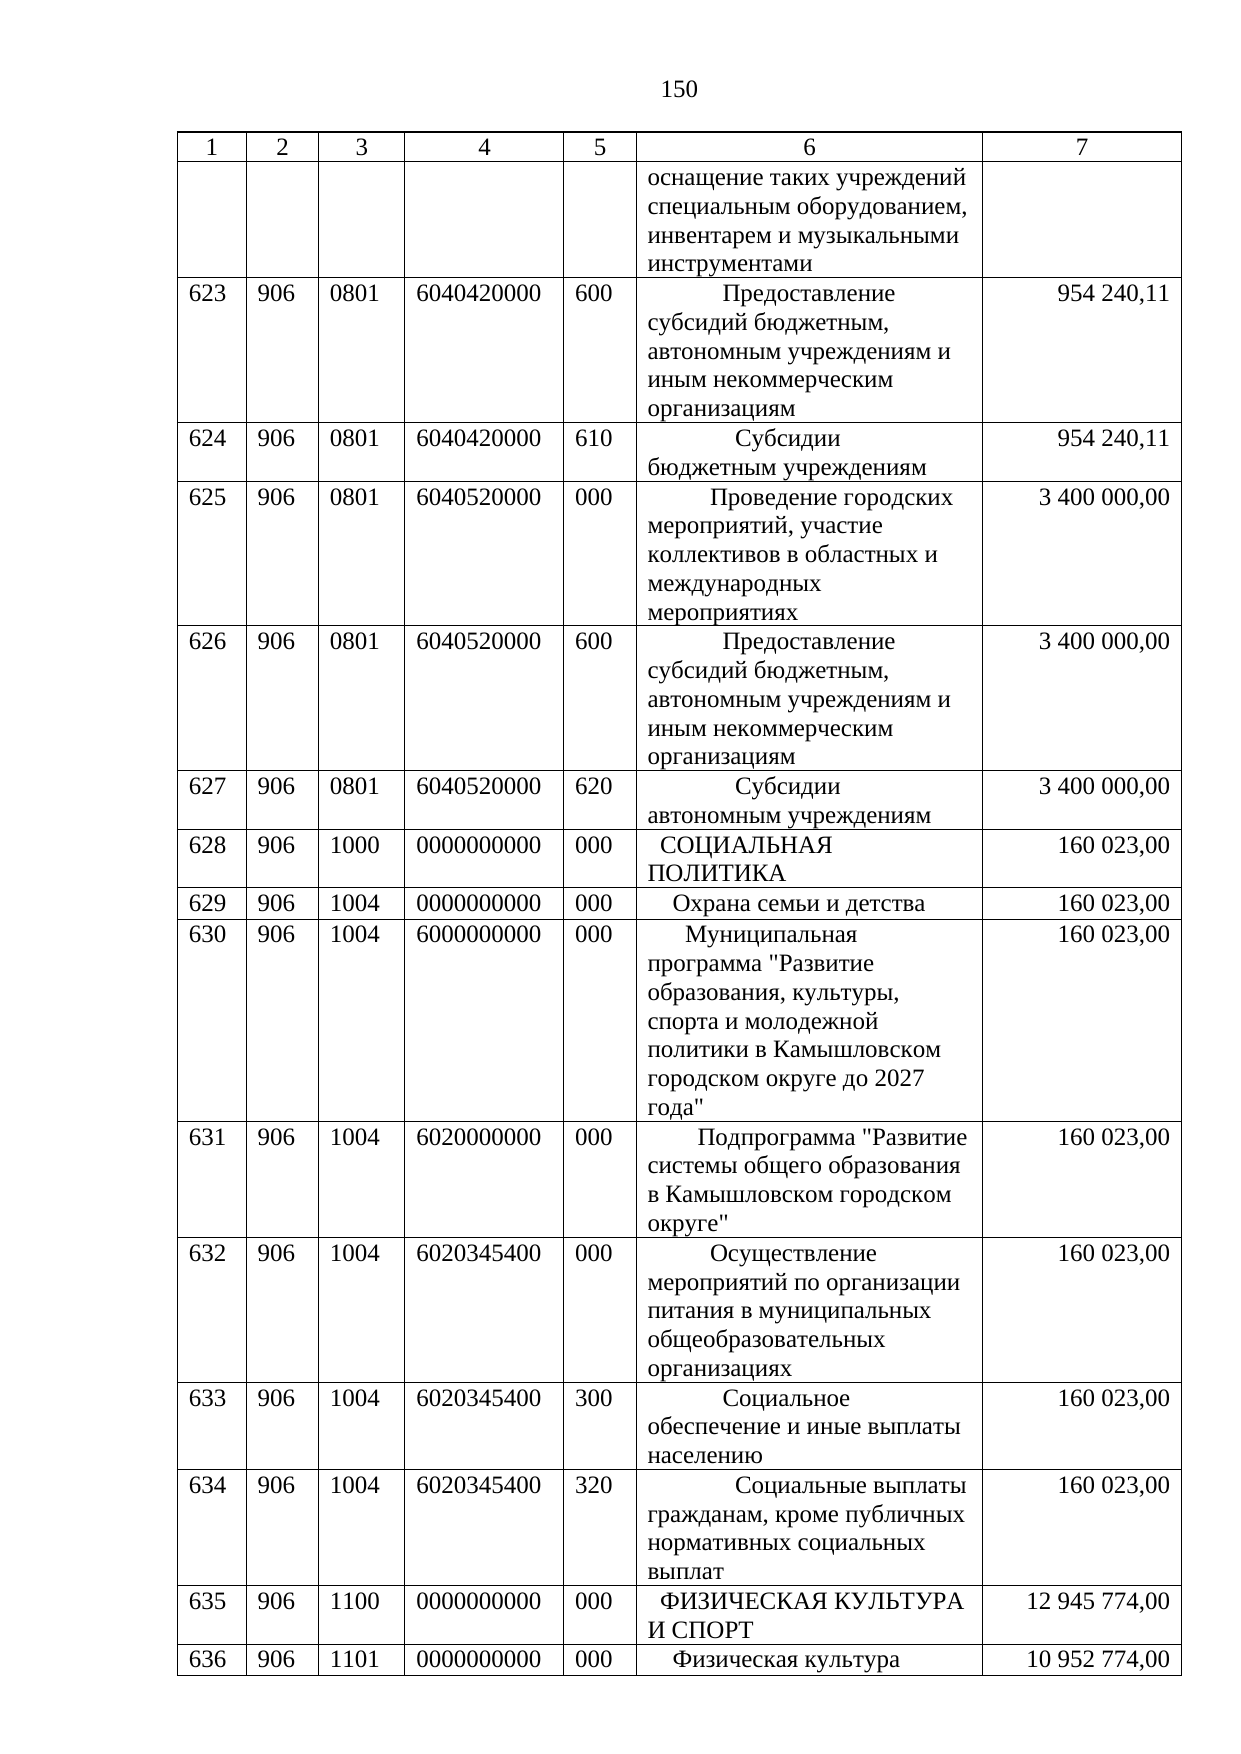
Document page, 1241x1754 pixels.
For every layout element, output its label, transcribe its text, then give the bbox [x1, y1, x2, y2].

table_cell Субсидии бюджетным учреждениям [637, 423, 982, 481]
table_cell Проведение городских мероприятий, участие коллективов в областных и международных мероприятиях [637, 482, 982, 625]
table_cell 600 [564, 278, 636, 422]
table_cell 0801 [319, 771, 404, 829]
table_cell 632 [178, 1238, 246, 1382]
table_cell 633 [178, 1383, 246, 1469]
table_cell [983, 162, 1181, 277]
table_cell 6040520000 [405, 482, 563, 625]
table_cell 1004 [319, 888, 404, 918]
table_cell 631 [178, 1122, 246, 1237]
table_cell 906 [247, 920, 318, 1121]
table_cell 1000 [319, 830, 404, 887]
table_cell [564, 162, 636, 277]
table_cell 10 952 774,00 [983, 1645, 1181, 1675]
table_cell 6040520000 [405, 771, 563, 829]
table_cell 610 [564, 423, 636, 481]
table_cell 625 [178, 482, 246, 625]
table_cell 954 240,11 [983, 423, 1181, 481]
table_cell 906 [247, 1645, 318, 1675]
table_cell 320 [564, 1470, 636, 1585]
table_cell 000 [564, 920, 636, 1121]
table_cell 12 945 774,00 [983, 1586, 1181, 1643]
table_cell 0000000000 [405, 888, 563, 918]
table_cell 000 [564, 830, 636, 887]
table_cell 3 400 000,00 [983, 482, 1181, 625]
table_cell 160 023,00 [983, 830, 1181, 887]
table_cell 160 023,00 [983, 920, 1181, 1121]
table_cell 6020345400 [405, 1470, 563, 1585]
table_cell 600 [564, 626, 636, 770]
table_cell 906 [247, 1586, 318, 1643]
table_cell 1004 [319, 1238, 404, 1382]
table_cell ФИЗИЧЕСКАЯ КУЛЬТУРА И СПОРТ [637, 1586, 982, 1643]
table_cell 000 [564, 482, 636, 625]
table_cell 906 [247, 888, 318, 918]
table_cell 634 [178, 1470, 246, 1585]
table_cell 160 023,00 [983, 1470, 1181, 1585]
table_cell 0801 [319, 423, 404, 481]
table_cell 160 023,00 [983, 1238, 1181, 1382]
table_cell [178, 162, 246, 277]
table_cell Предоставление субсидий бюджетным, автономным учреждениям и иным некоммерческим организациям [637, 278, 982, 422]
table_header 5 [564, 133, 636, 161]
table_cell 627 [178, 771, 246, 829]
table_cell 160 023,00 [983, 1122, 1181, 1237]
table_cell 629 [178, 888, 246, 918]
table_cell 6020345400 [405, 1238, 563, 1382]
table_cell 000 [564, 1238, 636, 1382]
table_cell Муниципальная программа "Развитие образования, культуры, спорта и молодежной политики в Камышловском городском округе до 2027 года" [637, 920, 982, 1121]
table_cell Подпрограмма "Развитие системы общего образования в Камышловском городском округе" [637, 1122, 982, 1237]
table_header 6 [637, 133, 982, 161]
table_cell 906 [247, 771, 318, 829]
table_cell 906 [247, 1383, 318, 1469]
table_cell 6040420000 [405, 423, 563, 481]
table_cell СОЦИАЛЬНАЯ ПОЛИТИКА [637, 830, 982, 887]
table_cell 635 [178, 1586, 246, 1643]
table_cell 623 [178, 278, 246, 422]
table_header 2 [247, 133, 318, 161]
table_cell 1101 [319, 1645, 404, 1675]
table_cell 906 [247, 626, 318, 770]
table_cell 954 240,11 [983, 278, 1181, 422]
table_cell Социальные выплаты гражданам, кроме публичных нормативных социальных выплат [637, 1470, 982, 1585]
table_cell 6040520000 [405, 626, 563, 770]
table_cell 0000000000 [405, 1586, 563, 1643]
table_header 3 [319, 133, 404, 161]
table_cell оснащение таких учреждений специальным оборудованием, инвентарем и музыкальными инструментами [637, 162, 982, 277]
table_cell 000 [564, 1645, 636, 1675]
table_cell Осуществление мероприятий по организации питания в муниципальных общеобразовательных организациях [637, 1238, 982, 1382]
table_cell 1004 [319, 1383, 404, 1469]
table_cell 000 [564, 888, 636, 918]
table_cell 6040420000 [405, 278, 563, 422]
table_cell 000 [564, 1122, 636, 1237]
table_cell [247, 162, 318, 277]
table_cell Охрана семьи и детства [637, 888, 982, 918]
table_cell 626 [178, 626, 246, 770]
table_header 1 [178, 133, 246, 161]
table_cell Предоставление субсидий бюджетным, автономным учреждениям и иным некоммерческим организациям [637, 626, 982, 770]
table_cell 906 [247, 423, 318, 481]
table_cell 6020000000 [405, 1122, 563, 1237]
table_cell 3 400 000,00 [983, 626, 1181, 770]
table_cell 1004 [319, 1122, 404, 1237]
table_cell 1004 [319, 920, 404, 1121]
table_cell 906 [247, 1122, 318, 1237]
table_cell 630 [178, 920, 246, 1121]
table_cell 160 023,00 [983, 1383, 1181, 1469]
table_cell 300 [564, 1383, 636, 1469]
table_cell 3 400 000,00 [983, 771, 1181, 829]
table_cell Физическая культура [637, 1645, 982, 1675]
table_cell 160 023,00 [983, 888, 1181, 918]
table_cell 906 [247, 482, 318, 625]
table_cell 6020345400 [405, 1383, 563, 1469]
table_header 7 [983, 133, 1181, 161]
table_cell 906 [247, 1470, 318, 1585]
table_cell 000 [564, 1586, 636, 1643]
table_cell 636 [178, 1645, 246, 1675]
table_cell 1004 [319, 1470, 404, 1585]
table_cell 624 [178, 423, 246, 481]
table_cell Субсидии автономным учреждениям [637, 771, 982, 829]
table_cell 1100 [319, 1586, 404, 1643]
table_cell 628 [178, 830, 246, 887]
table_cell Социальное обеспечение и иные выплаты населению [637, 1383, 982, 1469]
table_cell 620 [564, 771, 636, 829]
table_cell 906 [247, 1238, 318, 1382]
table_cell 0000000000 [405, 830, 563, 887]
table_cell 906 [247, 278, 318, 422]
table_cell 0801 [319, 278, 404, 422]
table_cell 0801 [319, 482, 404, 625]
table_cell 6000000000 [405, 920, 563, 1121]
table_cell 906 [247, 830, 318, 887]
table_cell 0801 [319, 626, 404, 770]
table_header 4 [405, 133, 563, 161]
table_cell 0000000000 [405, 1645, 563, 1675]
table_cell [319, 162, 404, 277]
table_cell [405, 162, 563, 277]
